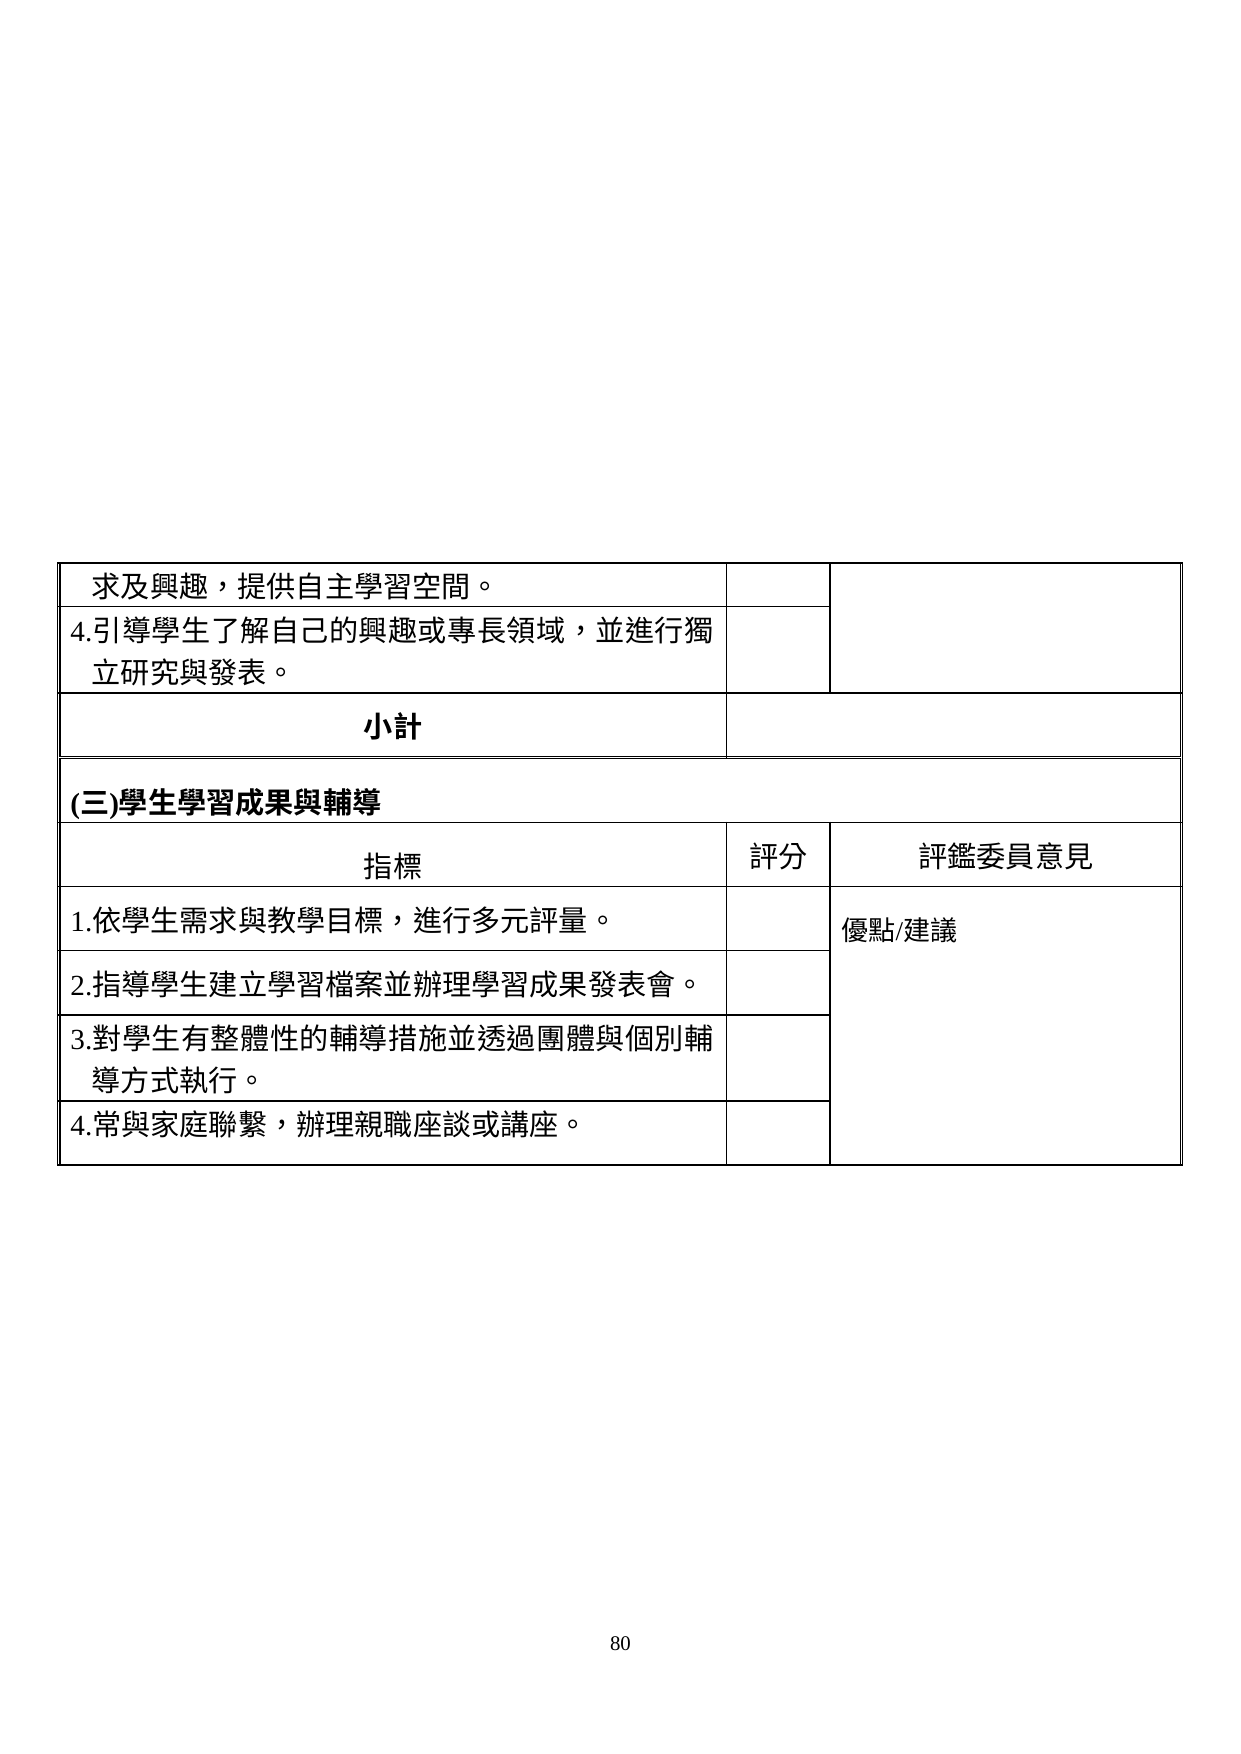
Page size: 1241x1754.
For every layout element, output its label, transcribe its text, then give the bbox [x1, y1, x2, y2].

table_cell [727, 694, 1180, 756]
table_cell 求及興趣，提供自主學習空間。 [61, 564, 726, 606]
table_cell [727, 564, 829, 606]
table_cell [831, 564, 1180, 692]
table_cell 優點/建議 [831, 887, 1180, 1164]
table_cell [727, 1016, 829, 1100]
table_cell 小計 [61, 694, 726, 756]
table_cell 1.依學生需求與教學目標，進行多元評量。 [61, 887, 726, 950]
table_cell 評鑑委員意見 [831, 823, 1180, 886]
table_cell 指標 [61, 823, 726, 886]
table_cell 4.常與家庭聯繫，辦理親職座談或講座。 [61, 1102, 726, 1164]
table_cell [727, 951, 829, 1014]
table_cell [727, 1102, 829, 1164]
table_cell [727, 887, 829, 950]
table_cell 評分 [727, 823, 829, 886]
table_cell 2.指導學生建立學習檔案並辦理學習成果發表會。 [61, 951, 726, 1014]
table_cell 4.引導學生了解自己的興趣或專長領域，並進行獨立研究與發表。 [61, 607, 726, 692]
table_cell [727, 607, 829, 692]
table_cell 3.對學生有整體性的輔導措施並透過團體與個別輔導方式執行。 [61, 1016, 726, 1100]
table_cell (三)學生學習成果與輔導 [61, 759, 1180, 822]
